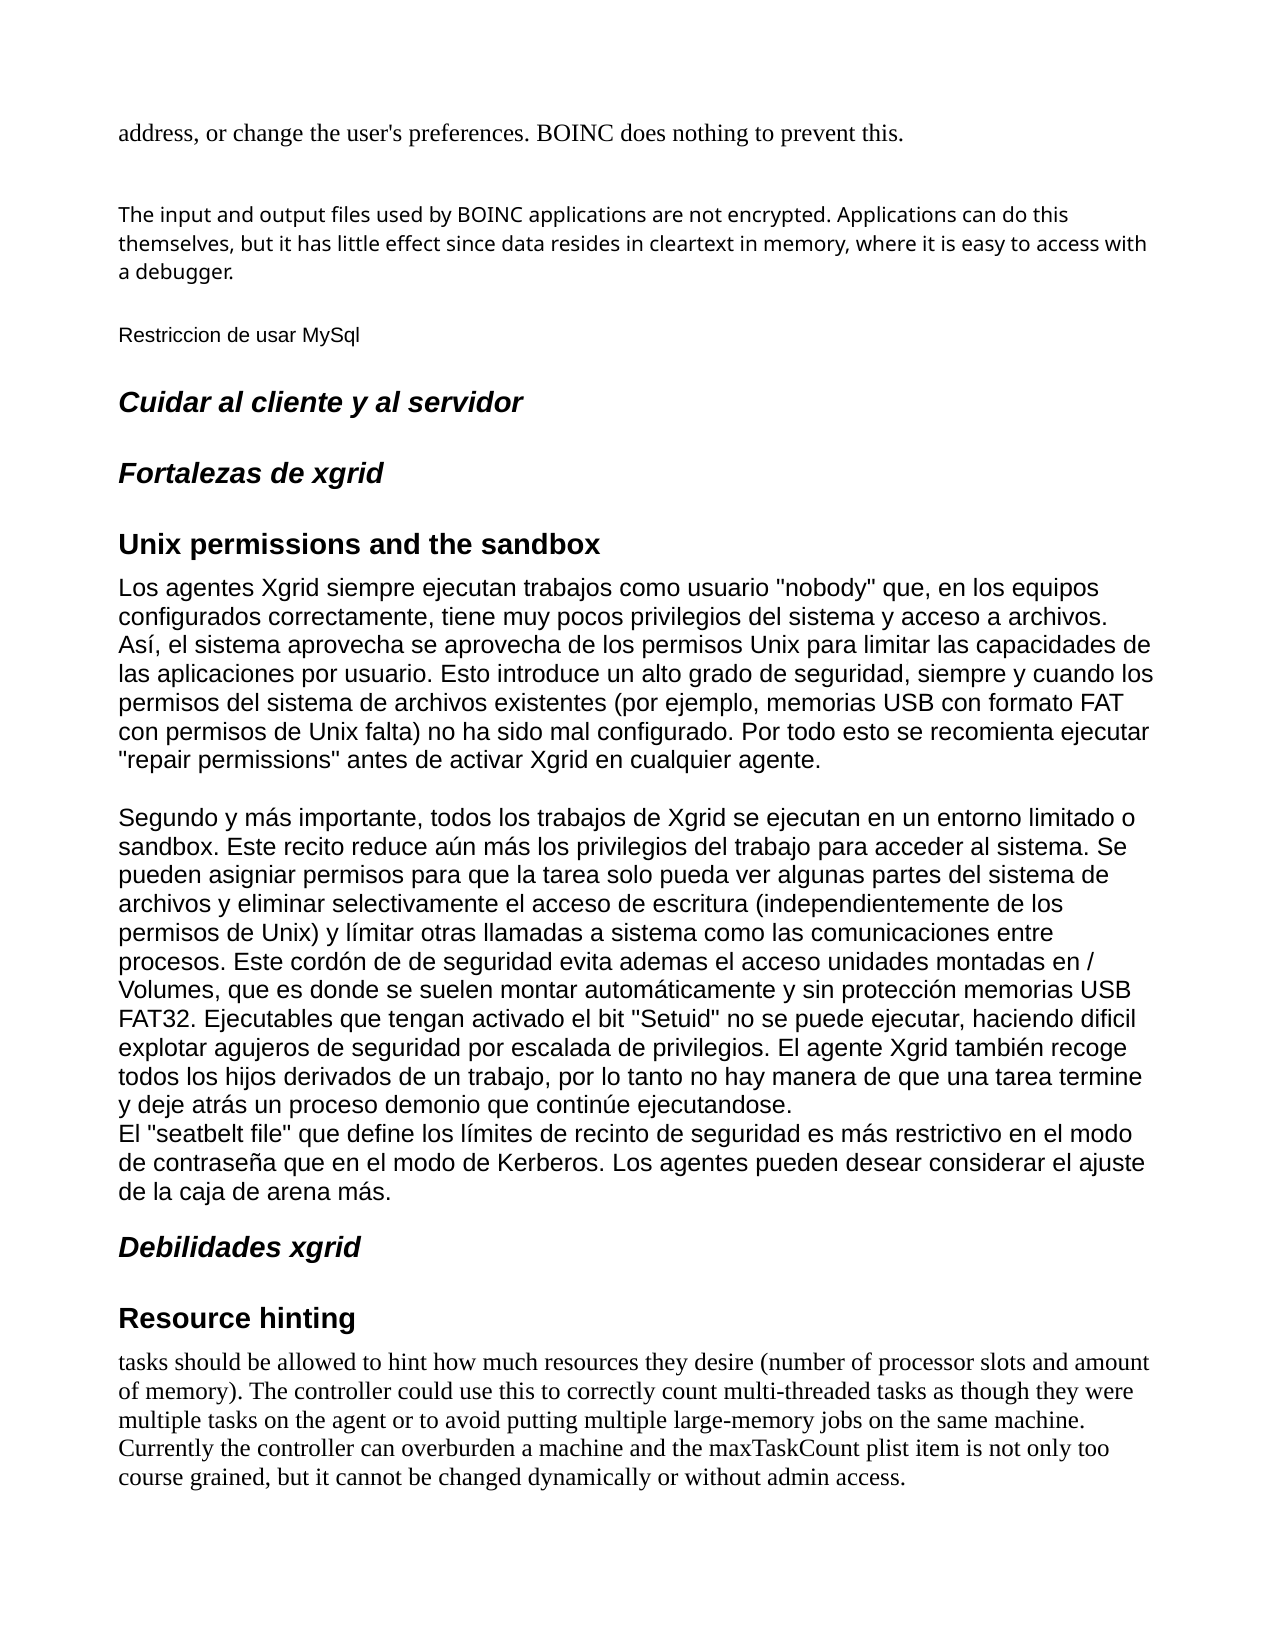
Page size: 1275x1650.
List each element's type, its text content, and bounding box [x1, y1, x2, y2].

subtitle Debilidades xgrid [118, 1230, 1157, 1264]
text El "seatbelt file" que define los límites de recinto de seguridad es más restrictivo en el modo de contraseña que en el modo de Kerberos. Los agentes pueden desear considerar el ajuste de la caja de arena más. [118, 1119, 1157, 1205]
subtitle Unix permissions and the sandbox [118, 527, 1157, 560]
text address, or change the user's preferences. BOINC does nothing to prevent this. [118, 118, 1157, 147]
text tasks should be allowed to hint how much resources they desire (number of processor slots and amount of memory). The controller could use this to correctly count multi-threaded tasks as though they were multiple tasks on the agent or to avoid putting multiple large-memory jobs on the same machine. Currently the controller can overburden a machine and the maxTaskCount plist item is not only too course grained, but it cannot be changed dynamically or without admin access. [118, 1347, 1157, 1491]
subtitle Cuidar al cliente y al servidor [118, 384, 1157, 418]
text The input and output files used by BOINC applications are not encrypted. Applications can do this themselves, but it has little effect since data resides in cleartext in memory, where it is easy to access with a debugger. [118, 200, 1157, 286]
text Segundo y más importante, todos los trabajos de Xgrid se ejecutan en un entorno limitado o sandbox. Este recito reduce aún más los privilegios del trabajo para acceder al sistema. Se pueden asigniar permisos para que la tarea solo pueda ver algunas partes del sistema de archivos y eliminar selectivamente el acceso de escritura (independientemente de los permisos de Unix) y límitar otras llamadas a sistema como las comunicaciones entre procesos. Este cordón de de seguridad evita ademas el acceso unidades montadas en / Volumes, que es donde se suelen montar automáticamente y sin protección memorias USB FAT32. Ejecutables que tengan activado el bit "Setuid" no se puede ejecutar, haciendo dificil explotar agujeros de seguridad por escalada de privilegios. El agente Xgrid también recoge todos los hijos derivados de un trabajo, por lo tanto no hay manera de que una tarea termine y deje atrás un proceso demonio que continúe ejecutandose. [118, 803, 1157, 1119]
subtitle Resource hinting [118, 1301, 1157, 1335]
subtitle Restriccion de usar MySql [118, 323, 1157, 347]
subtitle Fortalezas de xgrid [118, 456, 1157, 489]
text Los agentes Xgrid siempre ejecutan trabajos como usuario "nobody" que, en los equipos configurados correctamente, tiene muy pocos privilegios del sistema y acceso a archivos. Así, el sistema aprovecha se aprovecha de los permisos Unix para limitar las capacidades de las aplicaciones por usuario. Esto introduce un alto grado de seguridad, siempre y cuando los permisos del sistema de archivos existentes (por ejemplo, memorias USB con formato FAT con permisos de Unix falta) no ha sido mal configurado. Por todo esto se recomienta ejecutar "repair permissions" antes de activar Xgrid en cualquier agente. [118, 573, 1157, 774]
